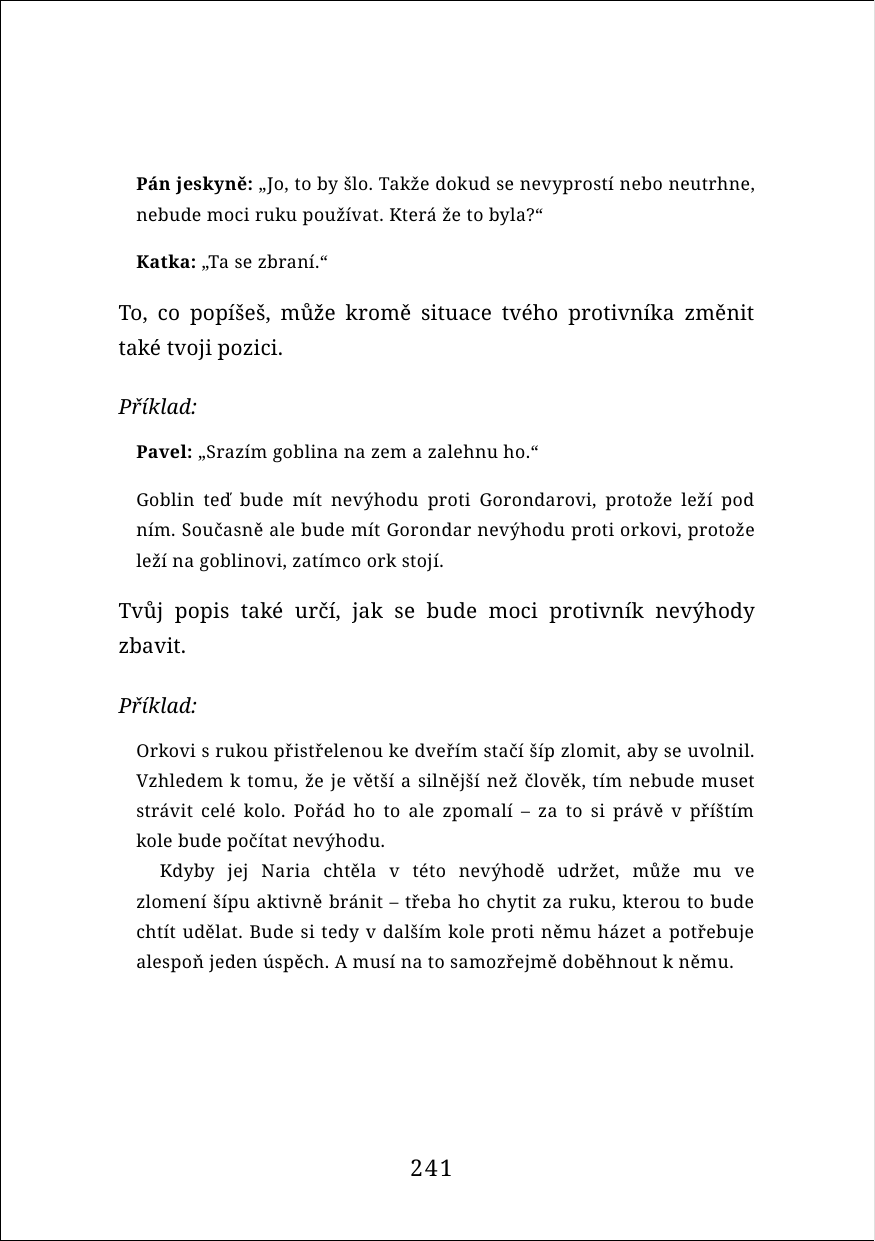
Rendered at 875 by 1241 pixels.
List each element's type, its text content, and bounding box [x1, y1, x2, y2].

text Tvůj popis také určí, jak se bude moci protivník nevýhody zbavit. [118, 596, 756, 660]
text Pán jeskyně: „Jo, to by šlo. Takže dokud se nevyprostí nebo neutrhne, nebude moci ruku používat. Která že to byla?“ [136, 172, 756, 226]
text To, co popíšeš, může kromě situace tvého protivníka změnit také tvoji pozici. [118, 298, 756, 362]
text Příklad: [118, 392, 756, 421]
text Orkovi s rukou přistřelenou ke dveřím stačí šíp zlomit, aby se uvolnil. Vzhledem k tomu, že je větší a silnější než člověk, tím nebude muset strávit celé kolo. Pořád ho to ale zpomalí – za to si právě v příštím kole bude počítat nevýhodu. Kdyby jej Naria chtěla v této nevýhodě udržet, může mu ve zlomení šípu aktivně bránit – třeba ho chytit za ruku, kterou to bude chtít udělat. Bude si tedy v dalším kole proti němu házet a potřebuje alespoň jeden úspěch. A musí na to samozřejmě doběhnout k němu. [136, 738, 756, 974]
text Katka: „Ta se zbraní.“ [136, 250, 756, 274]
text Pavel: „Srazím goblina na zem a zalehnu ho.“ [136, 440, 756, 464]
text Příklad: [118, 691, 756, 719]
text Goblin teď bude mít nevýhodu proti Gorondarovi, protože leží pod ním. Současně ale bude mít Gorondar nevýhodu proti orkovi, protože leží na goblinovi, zatímco ork stojí. [136, 488, 756, 572]
